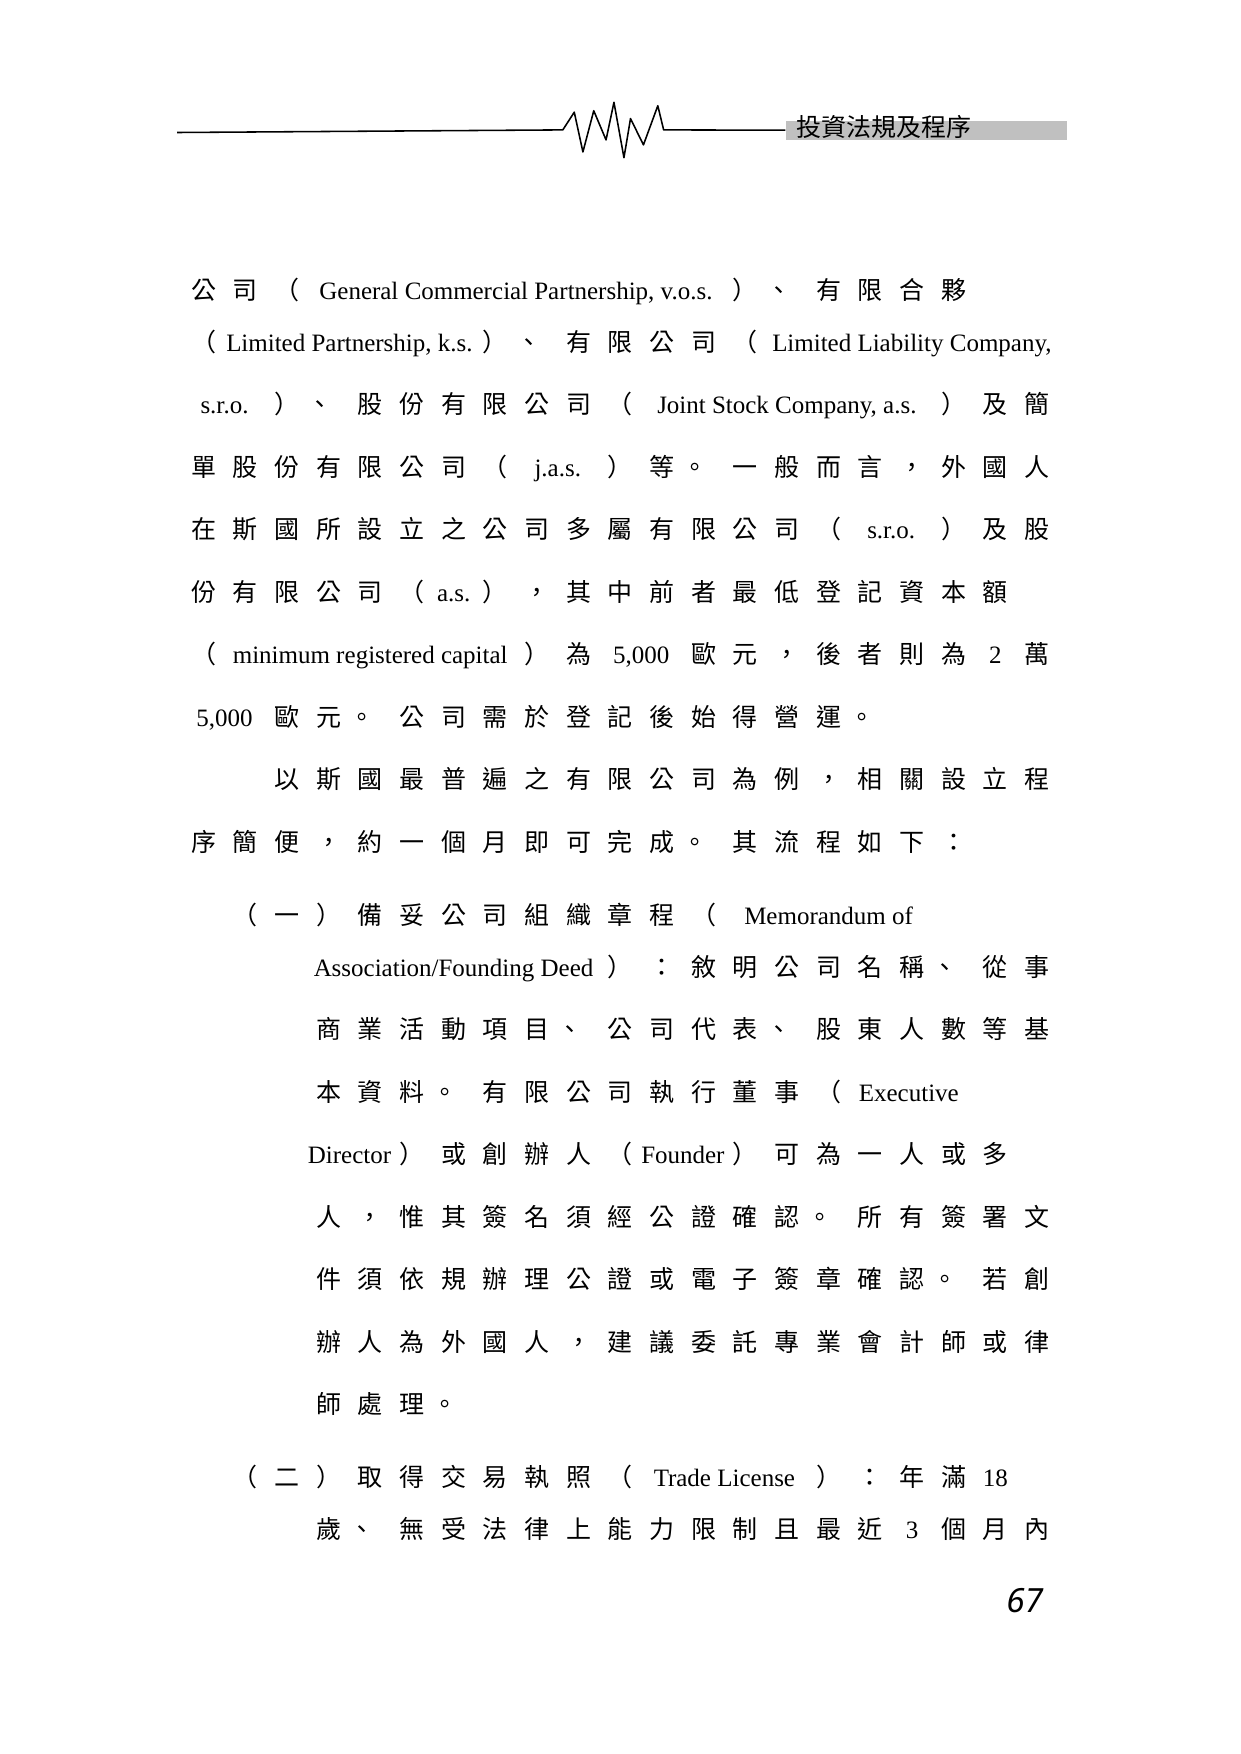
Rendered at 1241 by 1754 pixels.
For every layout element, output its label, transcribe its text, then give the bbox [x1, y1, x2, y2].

text （二）取得交易執照（Trade License）：年滿18歲、無受法律上能力限制且最近3個月內 [207, 1424, 1058, 1549]
text 公司（General Commercial Partnership, v.o.s.）、有限合夥（Limited Partnership, k.s.）、有限公司（Limited Liability Company, s.r.o.）、股份有限公司（Joint Stock Company, a.s.）及簡單股份有限公司（j.a.s.）等。一般而言，外國人在斯國所設立之公司多屬有限公司（s.r.o.）及股份有限公司（a.s.），其中前者最低登記資本額（minimum registered capital）為5,000歐元，後者則為2萬5,000歐元。公司需於登記後始得營運。 [183, 236, 1058, 736]
text （一）備妥公司組織章程（Memorandum of Association/Founding Deed）：敘明公司名稱、從事商業活動項目、公司代表、股東人數等基本資料。有限公司執行董事（Executive Director）或創辦人（Founder）可為一人或多人，惟其簽名須經公證確認。所有簽署文件須依規辦理公證或電子簽章確認。若創辦人為外國人，建議委託專業會計師或律師處理。 [207, 861, 1058, 1424]
text 以斯國最普遍之有限公司為例，相關設立程序簡便，約一個月即可完成。其流程如下： [183, 736, 1058, 861]
